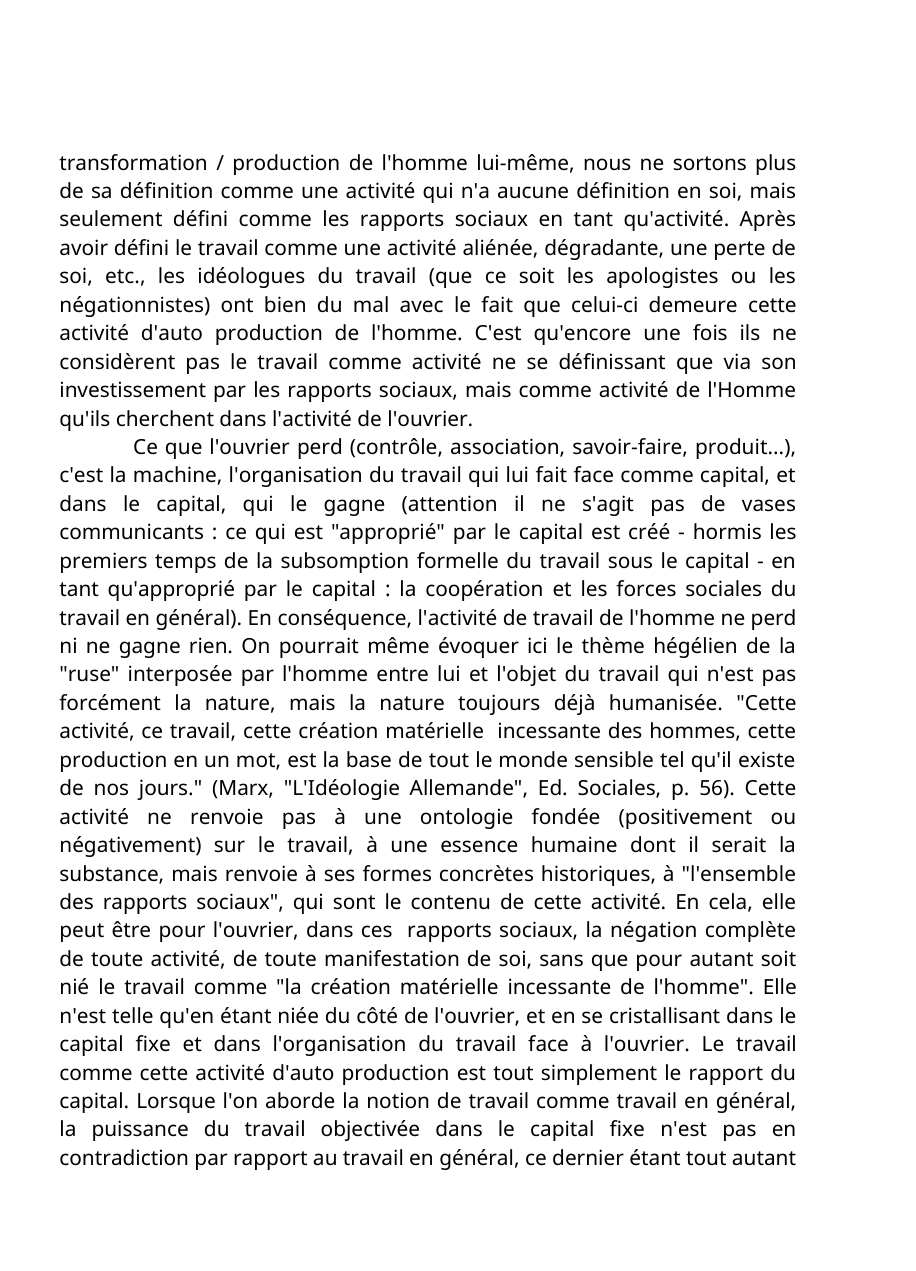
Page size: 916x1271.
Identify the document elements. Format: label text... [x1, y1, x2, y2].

text transformation / production de l'homme lui-même, nous ne sortons plus de sa définition comme une activité qui n'a aucune définition en soi, mais seulement défini comme les rapports sociaux en tant qu'activité. Après avoir défini le travail comme une activité aliénée, dégradante, une perte de soi, etc., les idéologues du travail (que ce soit les apologistes ou les négationnistes) ont bien du mal avec le fait que celui-ci demeure cette activité d'auto production de l'homme. C'est qu'encore une fois ils ne considèrent pas le travail comme activité ne se définissant que via son investissement par les rapports sociaux, mais comme activité de l'Homme qu'ils cherchent dans l'activité de l'ouvrier. [59, 148, 797, 432]
text Ce que l'ouvrier perd (contrôle, association, savoir-faire, produit...), c'est la machine, l'organisation du travail qui lui fait face comme capital, et dans le capital, qui le gagne (attention il ne s'agit pas de vases communicants : ce qui est "approprié" par le capital est créé - hormis les premiers temps de la subsomption formelle du travail sous le capital - en tant qu'approprié par le capital : la coopération et les forces sociales du travail en général). En conséquence, l'activité de travail de l'homme ne perd ni ne gagne rien. On pourrait même évoquer ici le thème hégélien de la "ruse" interposée par l'homme entre lui et l'objet du travail qui n'est pas forcément la nature, mais la nature toujours déjà humanisée. "Cette activité, ce travail, cette création matérielle incessante des hommes, cette production en un mot, est la base de tout le monde sensible tel qu'il existe de nos jours." (Marx, "L'Idéologie Allemande", Ed. Sociales, p. 56). Cette activité ne renvoie pas à une ontologie fondée (positivement ou négativement) sur le travail, à une essence humaine dont il serait la substance, mais renvoie à ses formes concrètes historiques, à "l'ensemble des rapports sociaux", qui sont le contenu de cette activité. En cela, elle peut être pour l'ouvrier, dans ces rapports sociaux, la négation complète de toute activité, de toute manifestation de soi, sans que pour autant soit nié le travail comme "la création matérielle incessante de l'homme". Elle n'est telle qu'en étant niée du côté de l'ouvrier, et en se cristallisant dans le capital fixe et dans l'organisation du travail face à l'ouvrier. Le travail comme cette activité d'auto production est tout simplement le rapport du capital. Lorsque l'on aborde la notion de travail comme travail en général, la puissance du travail objectivée dans le capital fixe n'est pas en contradiction par rapport au travail en général, ce dernier étant tout autant [59, 432, 797, 1171]
